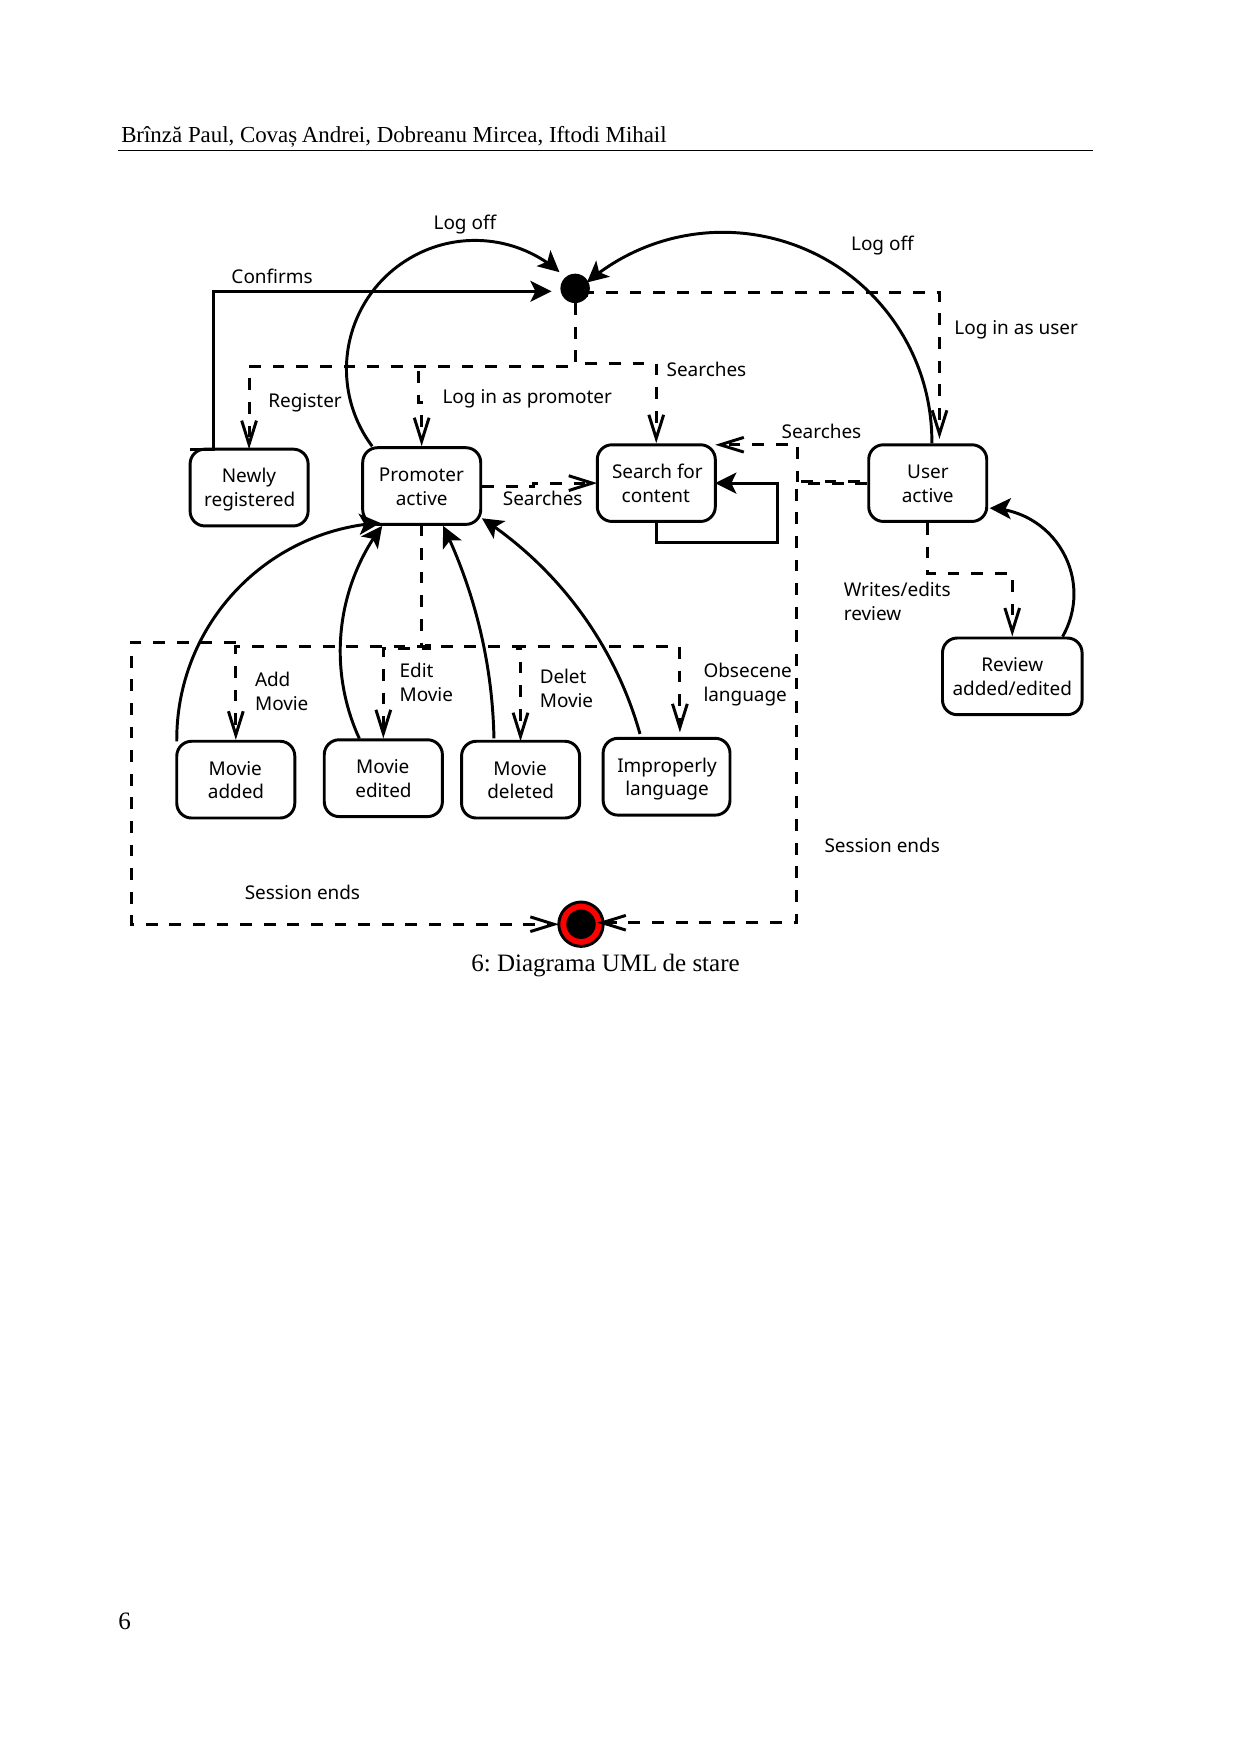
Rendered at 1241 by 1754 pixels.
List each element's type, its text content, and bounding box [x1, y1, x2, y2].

text 6: Diagrama UML de stare [118, 210, 1093, 977]
